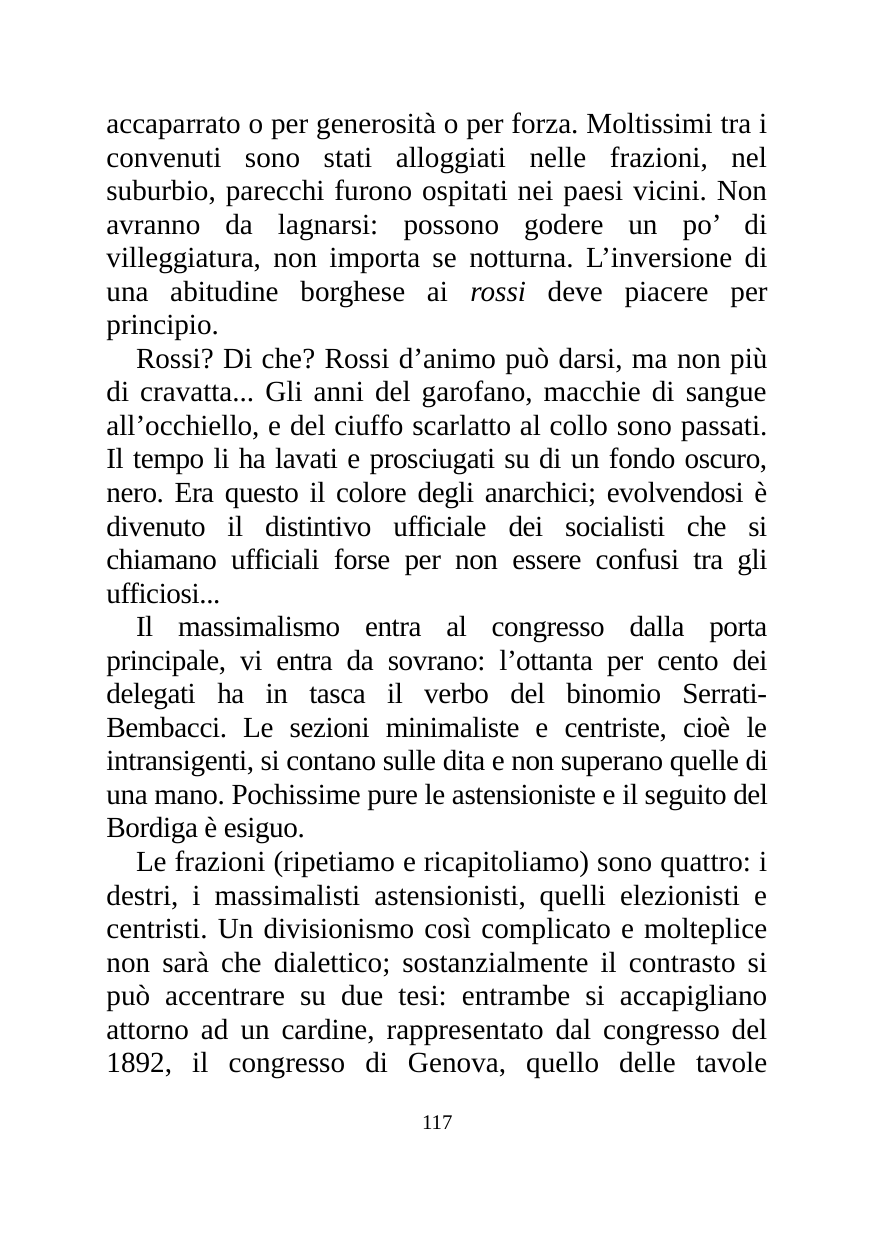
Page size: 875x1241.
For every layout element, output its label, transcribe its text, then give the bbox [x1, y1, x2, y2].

text Rossi? Di che? Rossi d’animo può darsi, ma non più di cravatta... Gli anni del garofano, macchie di sangue all’occhiello, e del ciuffo scarlatto al collo sono passati. Il tempo li ha lavati e prosciugati su di un fondo oscuro, nero. Era questo il colore degli anarchici; evolvendosi è divenuto il distintivo ufficiale dei socialisti che si chiamano ufficiali forse per non essere confusi tra gli ufficiosi... [106, 341, 768, 609]
text accaparrato o per generosità o per forza. Moltissimi tra i convenuti sono stati alloggiati nelle frazioni, nel suburbio, parecchi furono ospitati nei paesi vicini. Non avranno da lagnarsi: possono godere un po’ di villeggiatura, non importa se notturna. L’inversione di una abitudine borghese ai rossi deve piacere per principio. [106, 106, 768, 341]
text Le frazioni (ripetiamo e ricapitoliamo) sono quattro: i destri, i massimalisti astensionisti, quelli elezionisti e centristi. Un divisionismo così complicato e molteplice non sarà che dialettico; sostanzialmente il contrasto si può accentrare su due tesi: entrambe si accapigliano attorno ad un cardine, rappresentato dal congresso del 1892, il congresso di Genova, quello delle tavole [106, 844, 768, 1079]
text Il massimalismo entra al congresso dalla porta principale, vi entra da sovrano: l’ottanta per cento dei delegati ha in tasca il verbo del binomio Serrati-Bembacci. Le sezioni minimaliste e centriste, cioè le intransigenti, si contano sulle dita e non superano quelle di una mano. Pochissime pure le astensioniste e il seguito del Bordiga è esiguo. [106, 609, 768, 844]
